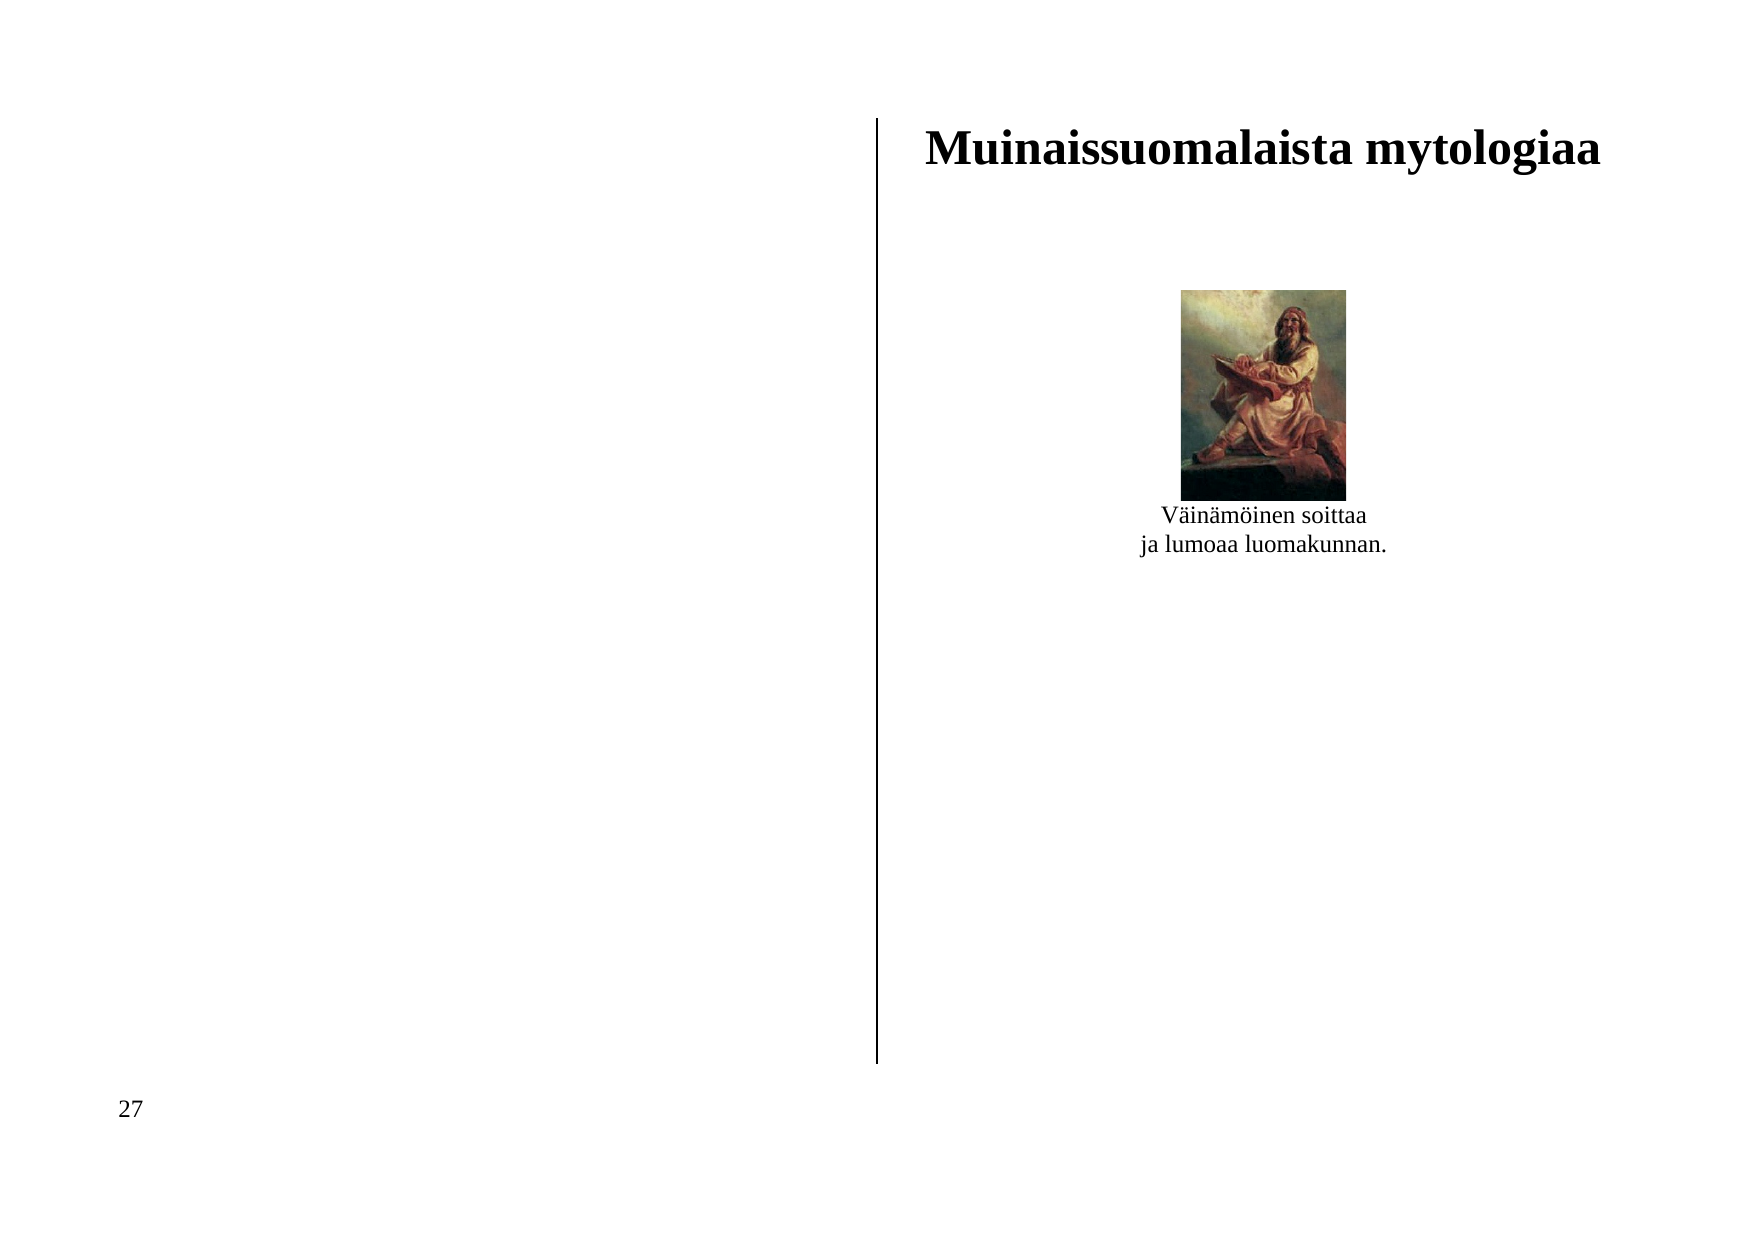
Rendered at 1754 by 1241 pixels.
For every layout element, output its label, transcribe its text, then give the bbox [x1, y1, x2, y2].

table_cell Väinämöinen soittaa ja lumoaa luomakunnan. [892, 500, 1635, 558]
table_header [1347, 291, 1635, 500]
table_header [892, 291, 1180, 500]
text Muinaissuomalaista mytologiaa [892, 118, 1635, 176]
picture [1180, 290, 1347, 501]
